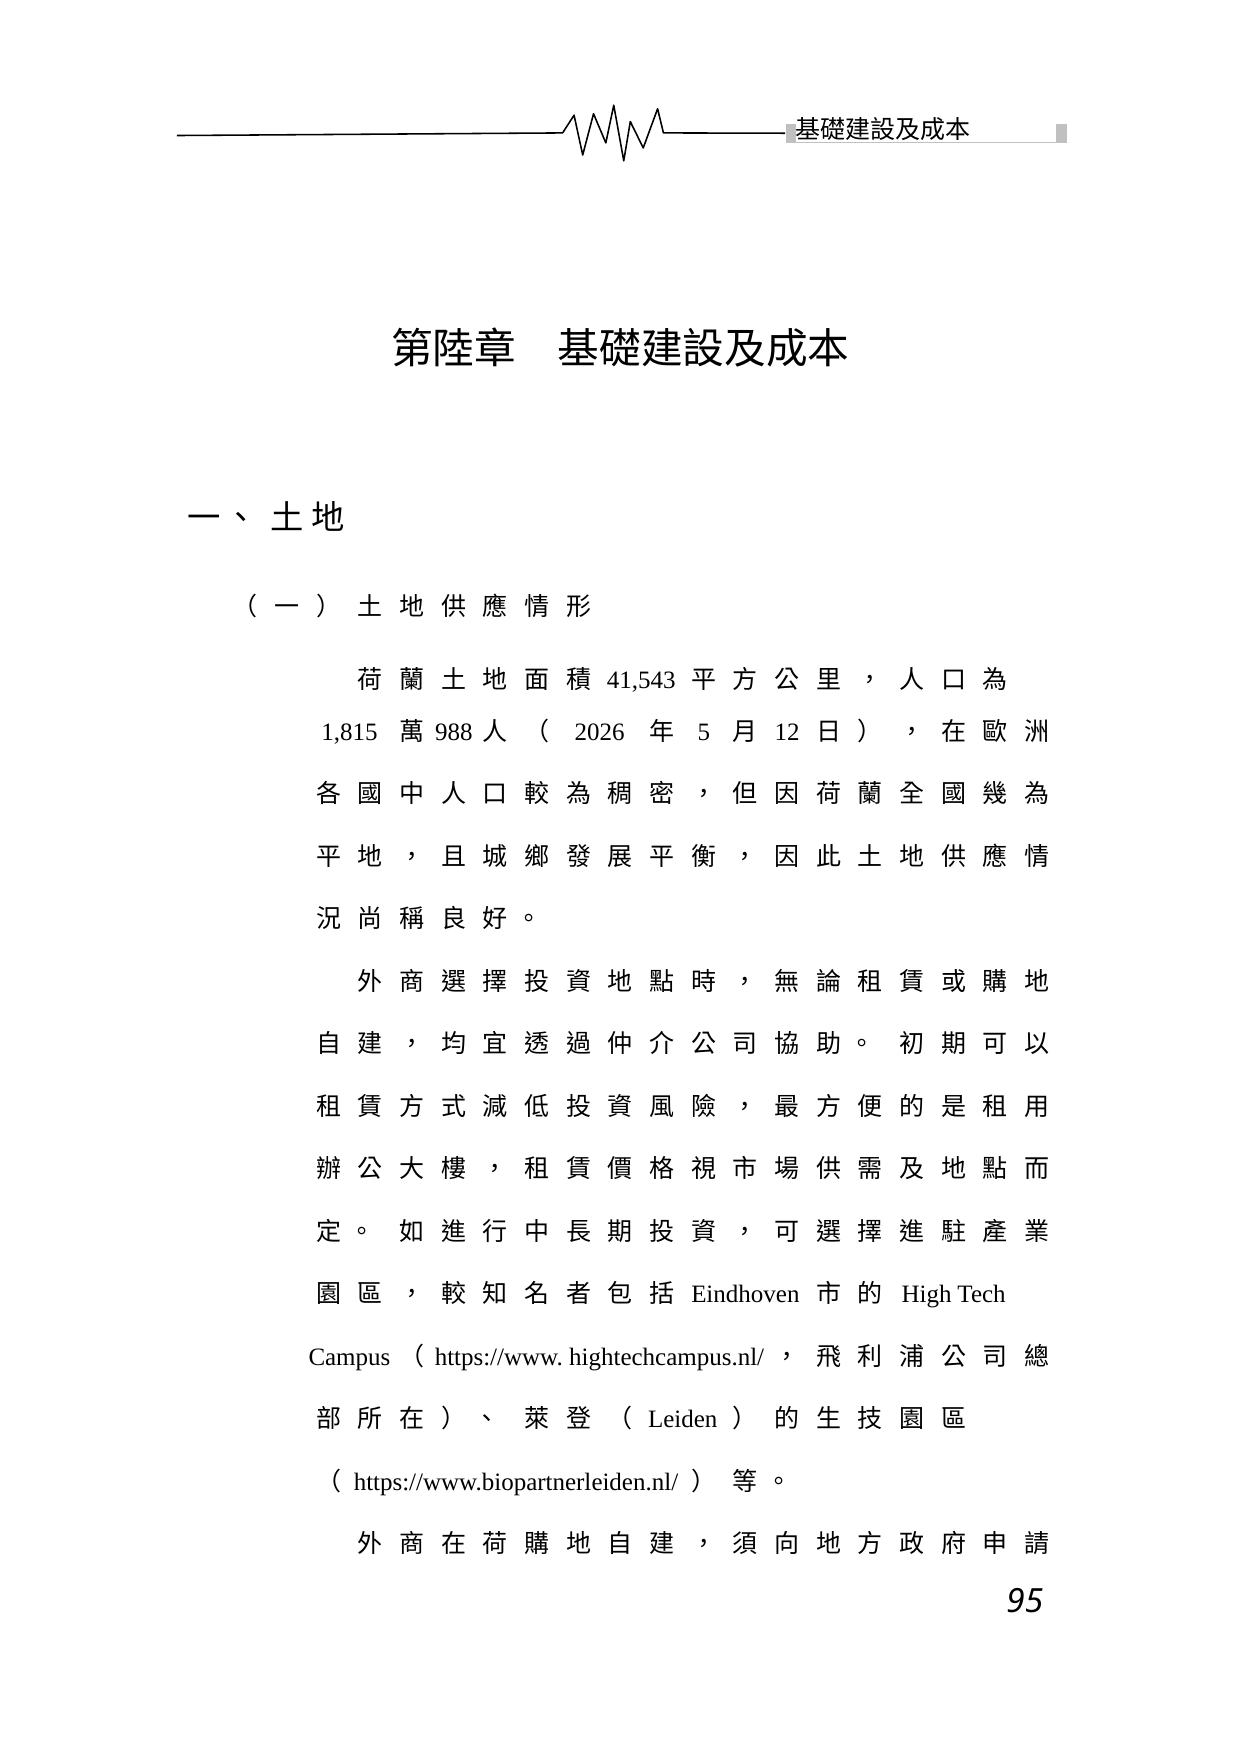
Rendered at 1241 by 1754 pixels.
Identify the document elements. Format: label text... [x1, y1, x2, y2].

text 荷蘭土地面積41,543平方公里，人口為1,815萬988人（2026年5月12日），在歐洲各國中人口較為稠密，但因荷蘭全國幾為平地，且城鄉發展平衡，因此土地供應情況尚稱良好。 [281, 625, 1058, 938]
text 第陸章 基礎建設及成本 [183, 304, 1058, 366]
text 外商在荷購地自建，須向地方政府申請 [281, 1500, 1058, 1563]
text 一、土地 [183, 473, 1058, 536]
text 外商選擇投資地點時，無論租賃或購地自建，均宜透過仲介公司協助。初期可以租賃方式減低投資風險，最方便的是租用辦公大樓，租賃價格視市場供需及地點而定。如進行中長期投資，可選擇進駐產業園區，較知名者包括Eindhoven市的High Tech Campus（https://www. hightechcampus.nl/，飛利浦公司總部所在）、萊登（Leiden）的生技園區（https://www.biopartnerleiden.nl/）等。 [281, 938, 1058, 1500]
text （一）土地供應情形 [207, 563, 1058, 625]
